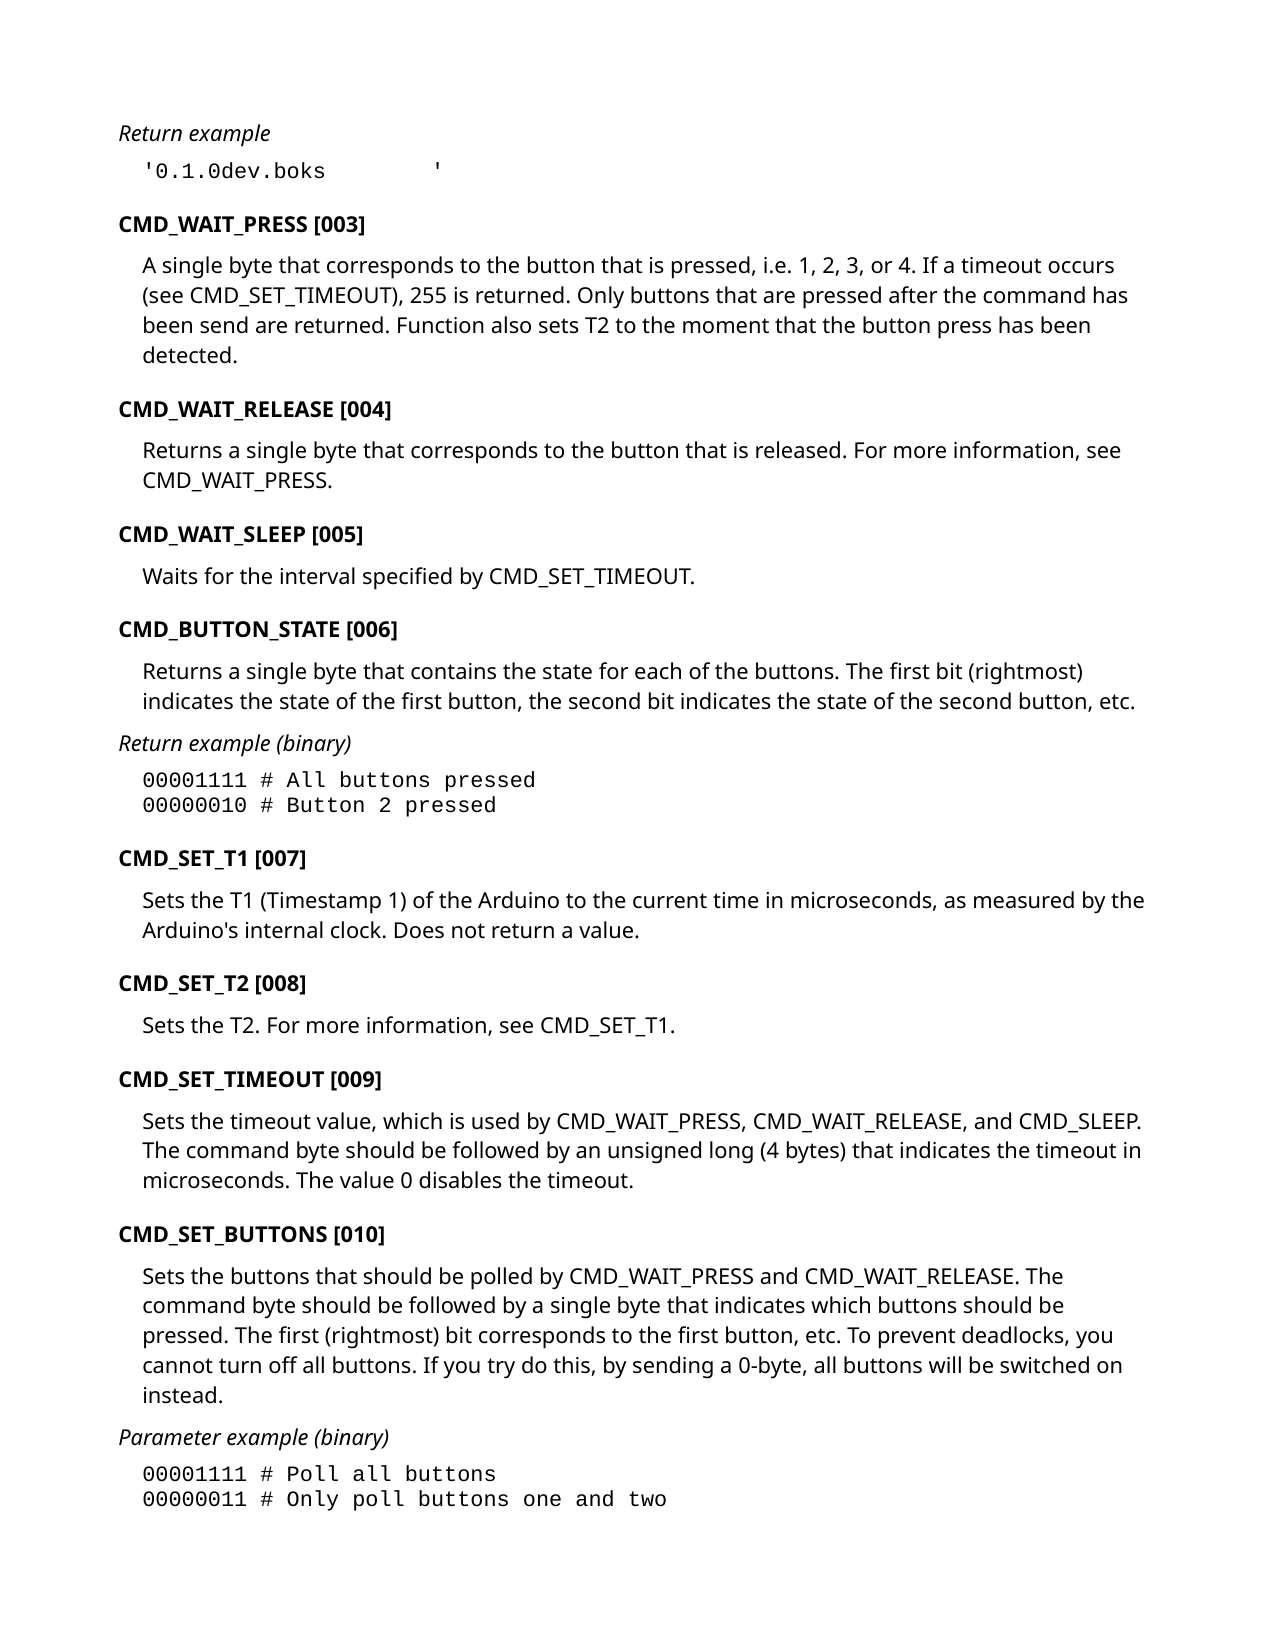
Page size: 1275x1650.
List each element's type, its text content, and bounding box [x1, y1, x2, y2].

text '0.1.0dev.boks ' [142, 160, 1157, 185]
text Sets the T1 (Timestamp 1) of the Arduino to the current time in microseconds, as measured by the Arduino's internal clock. Does not return a value. [142, 885, 1157, 944]
subtitle CMD_SET_T2 [008] [118, 968, 1157, 998]
text Returns a single byte that contains the state for each of the buttons. The first bit (rightmost) indicates the state of the first button, the second bit indicates the state of the second button, etc. [142, 656, 1157, 716]
text Waits for the interval specified by CMD_SET_TIMEOUT. [142, 561, 1157, 590]
subtitle Return example [118, 118, 1157, 148]
subtitle CMD_WAIT_PRESS [003] [118, 209, 1157, 238]
text A single byte that corresponds to the button that is pressed, i.e. 1, 2, 3, or 4. If a timeout occurs (see CMD_SET_TIMEOUT), 255 is returned. Only buttons that are pressed after the command has been send are returned. Function also sets T2 to the moment that the button press has been detected. [142, 250, 1157, 369]
subtitle CMD_BUTTON_STATE [006] [118, 614, 1157, 644]
text 00001111 # All buttons pressed [142, 769, 1157, 794]
text Returns a single byte that corresponds to the button that is released. For more information, see CMD_WAIT_PRESS. [142, 435, 1157, 495]
text Sets the buttons that should be polled by CMD_WAIT_PRESS and CMD_WAIT_RELEASE. The command byte should be followed by a single byte that indicates which buttons should be pressed. The first (rightmost) bit corresponds to the first button, etc. To prevent deadlocks, you cannot turn off all buttons. If you try do this, by sending a 0-byte, all buttons will be switched on instead. [142, 1261, 1157, 1410]
subtitle CMD_WAIT_SLEEP [005] [118, 519, 1157, 549]
subtitle Return example (binary) [118, 728, 1157, 757]
subtitle CMD_SET_TIMEOUT [009] [118, 1064, 1157, 1094]
text 00000010 # Button 2 pressed [142, 794, 1157, 819]
subtitle Parameter example (binary) [118, 1422, 1157, 1451]
text Sets the timeout value, which is used by CMD_WAIT_PRESS, CMD_WAIT_RELEASE, and CMD_SLEEP. The command byte should be followed by an unsigned long (4 bytes) that indicates the timeout in microseconds. The value 0 disables the timeout. [142, 1106, 1157, 1195]
subtitle CMD_SET_BUTTONS [010] [118, 1219, 1157, 1249]
subtitle CMD_WAIT_RELEASE [004] [118, 393, 1157, 423]
text Sets the T2. For more information, see CMD_SET_T1. [142, 1010, 1157, 1040]
text 00001111 # Poll all buttons [142, 1463, 1157, 1488]
subtitle CMD_SET_T1 [007] [118, 843, 1157, 873]
text 00000011 # Only poll buttons one and two [142, 1488, 1157, 1513]
